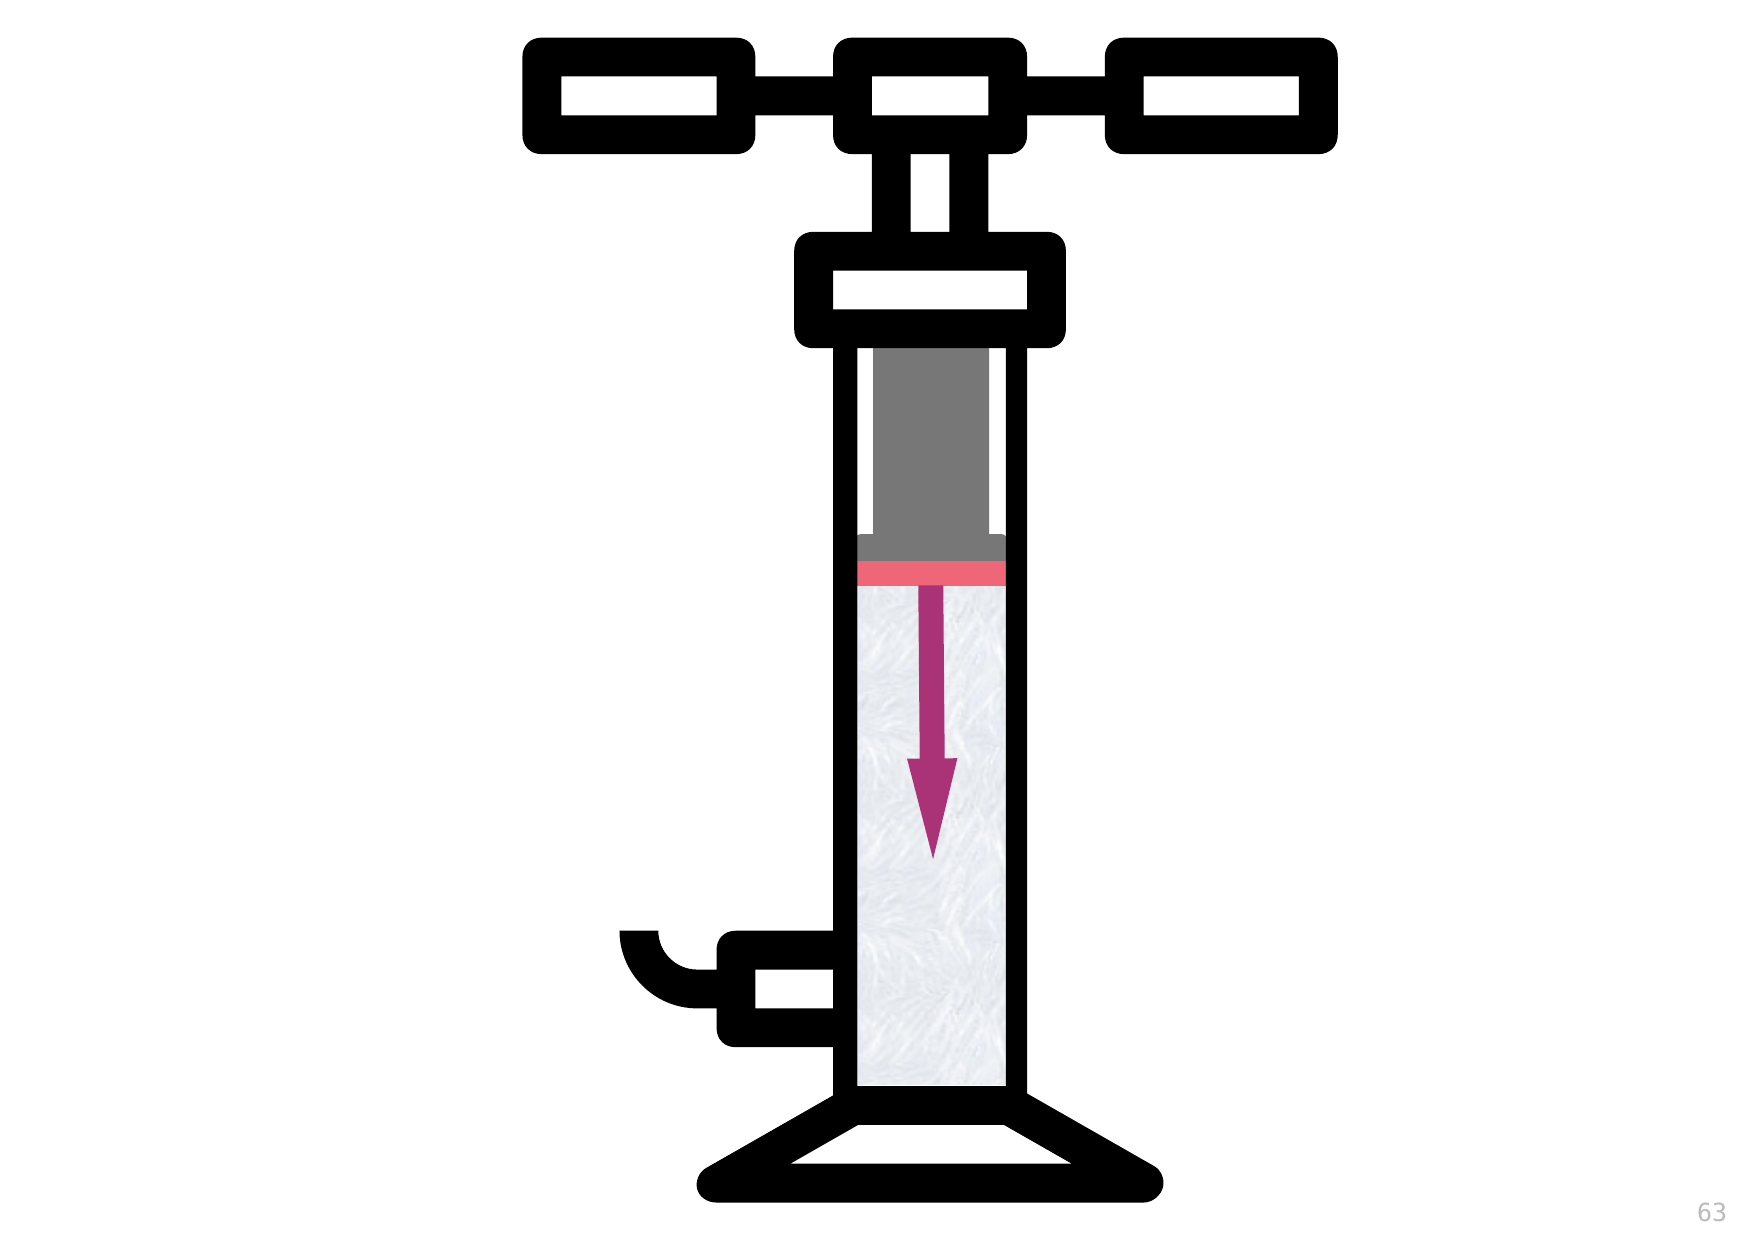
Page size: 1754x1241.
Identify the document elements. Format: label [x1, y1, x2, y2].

picture [521, 36, 1339, 1204]
